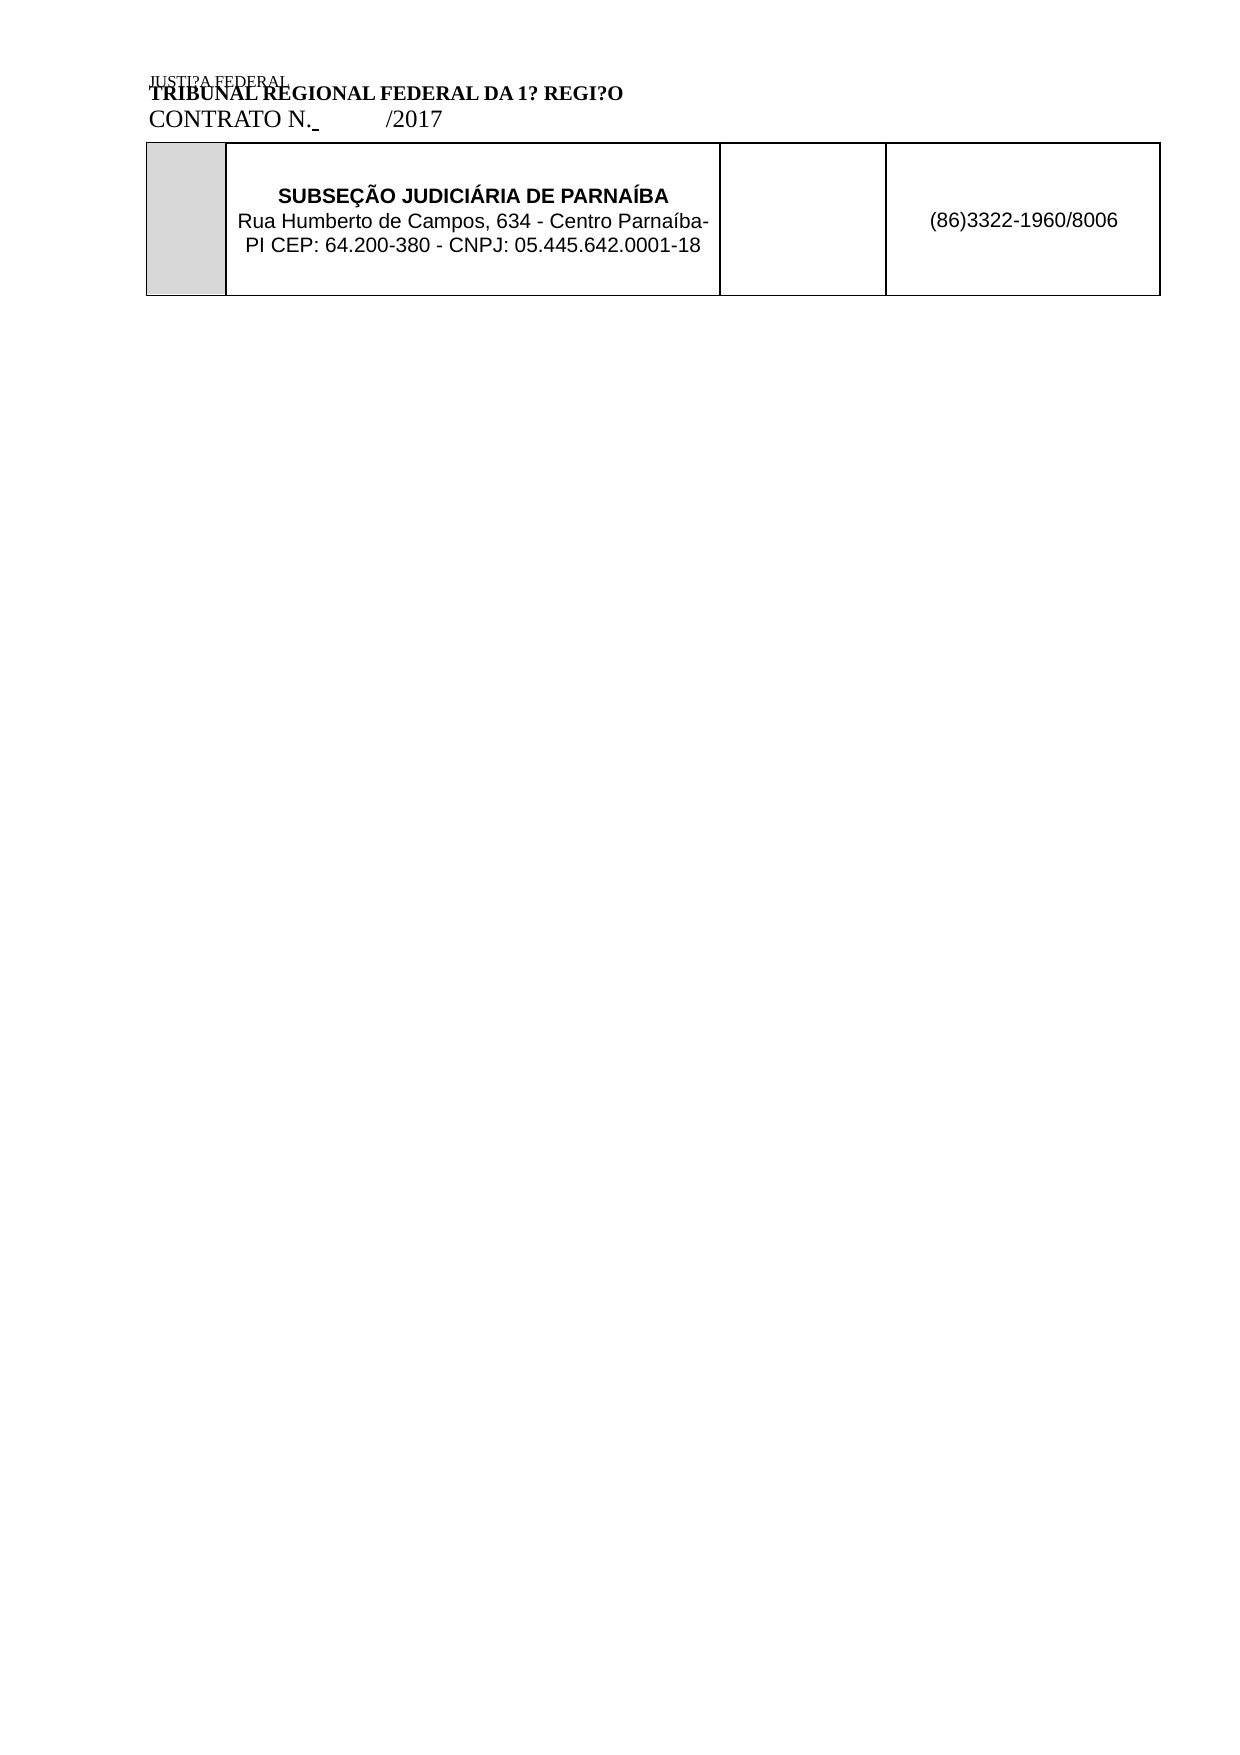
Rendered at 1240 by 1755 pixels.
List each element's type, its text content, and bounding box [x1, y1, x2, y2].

table_cell [147, 143, 225, 294]
table_cell [721, 144, 885, 294]
table_cell SUBSEÇÃO JUDICIÁRIA DE PARNAÍBA Rua Humberto de Campos, 634 - Centro Parnaíba- PI CEP: 64.200-380 - CNPJ: 05.445.642.0001-18 [227, 144, 719, 294]
table_cell (86)3322-1960/8006 [887, 144, 1159, 294]
